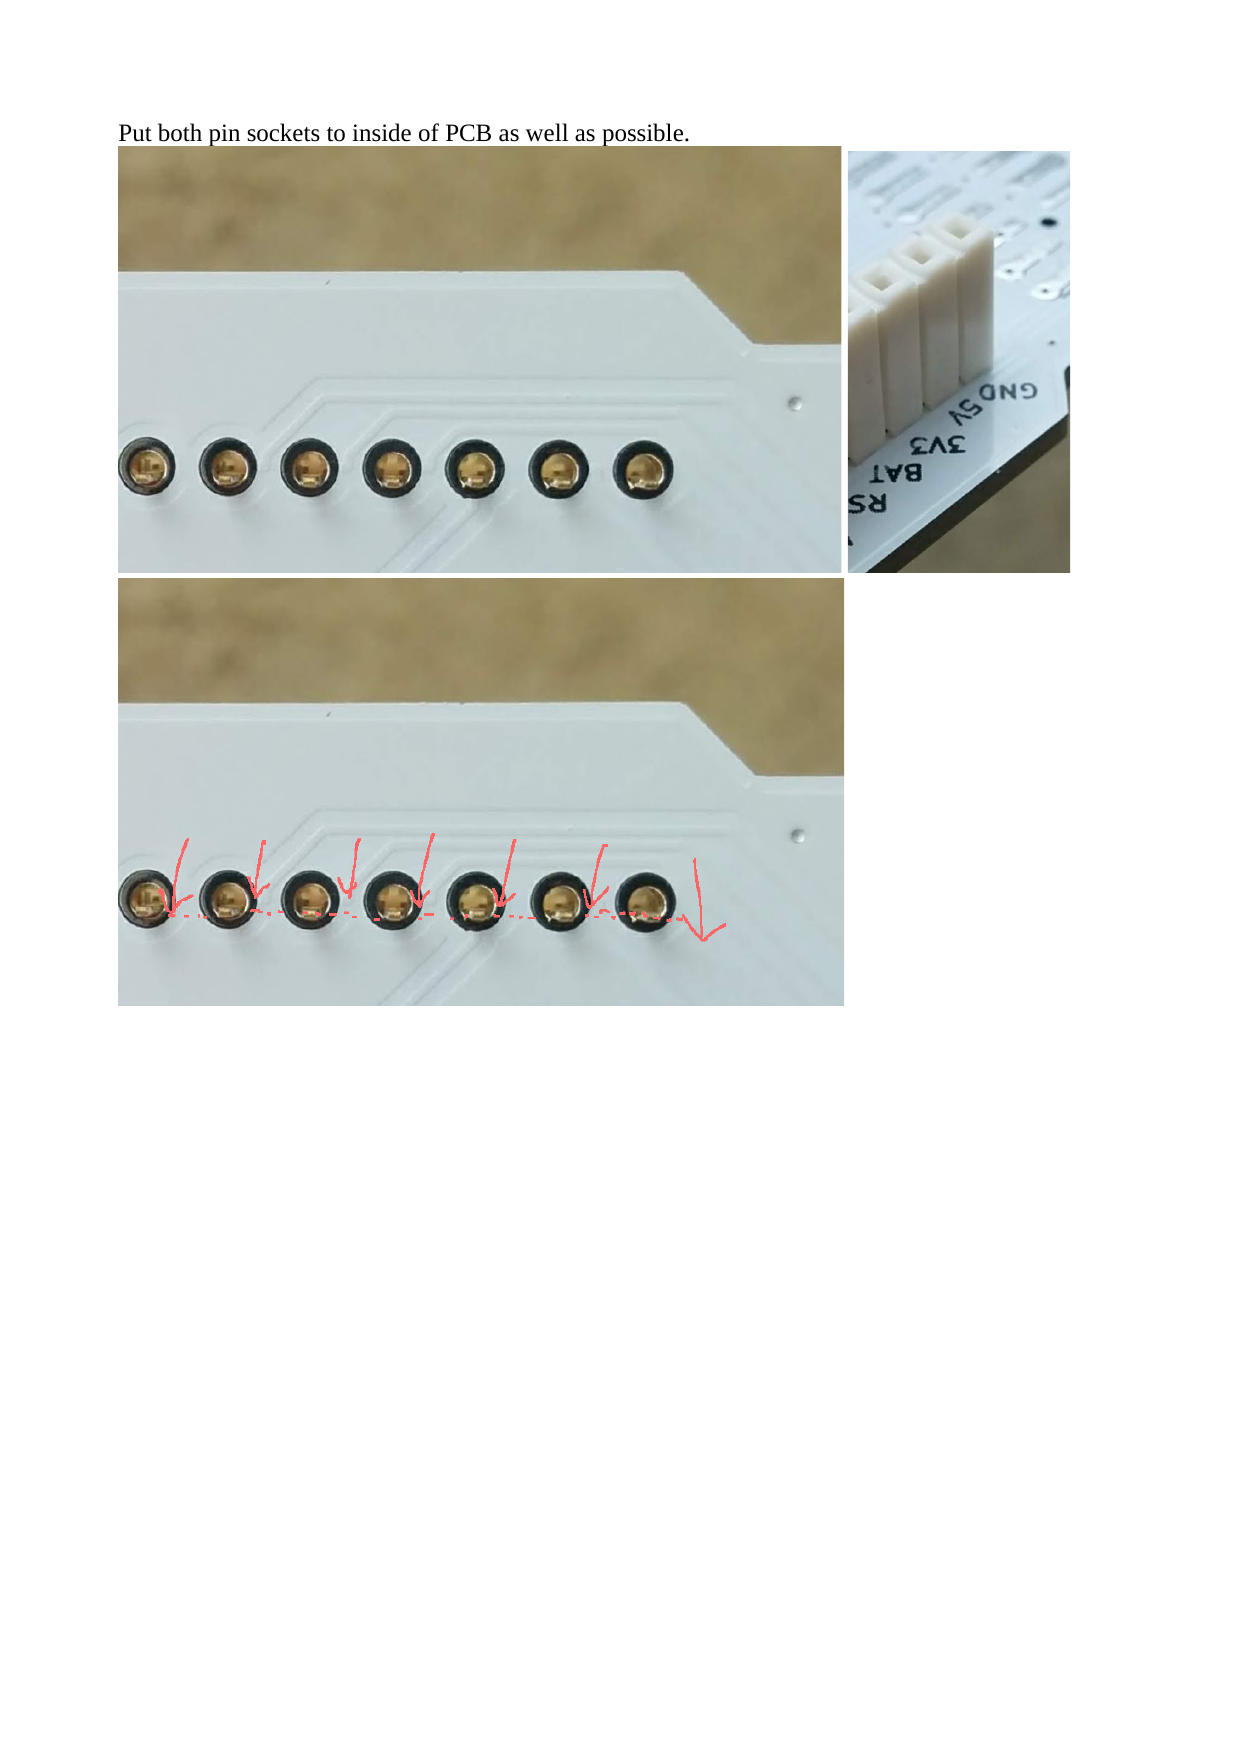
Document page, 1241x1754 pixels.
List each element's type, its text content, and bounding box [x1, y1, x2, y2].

picture [118, 146, 842, 573]
picture [118, 578, 845, 1006]
text Put both pin sockets to inside of PCB as well as possible. [118, 118, 1122, 147]
picture [847, 151, 1071, 573]
